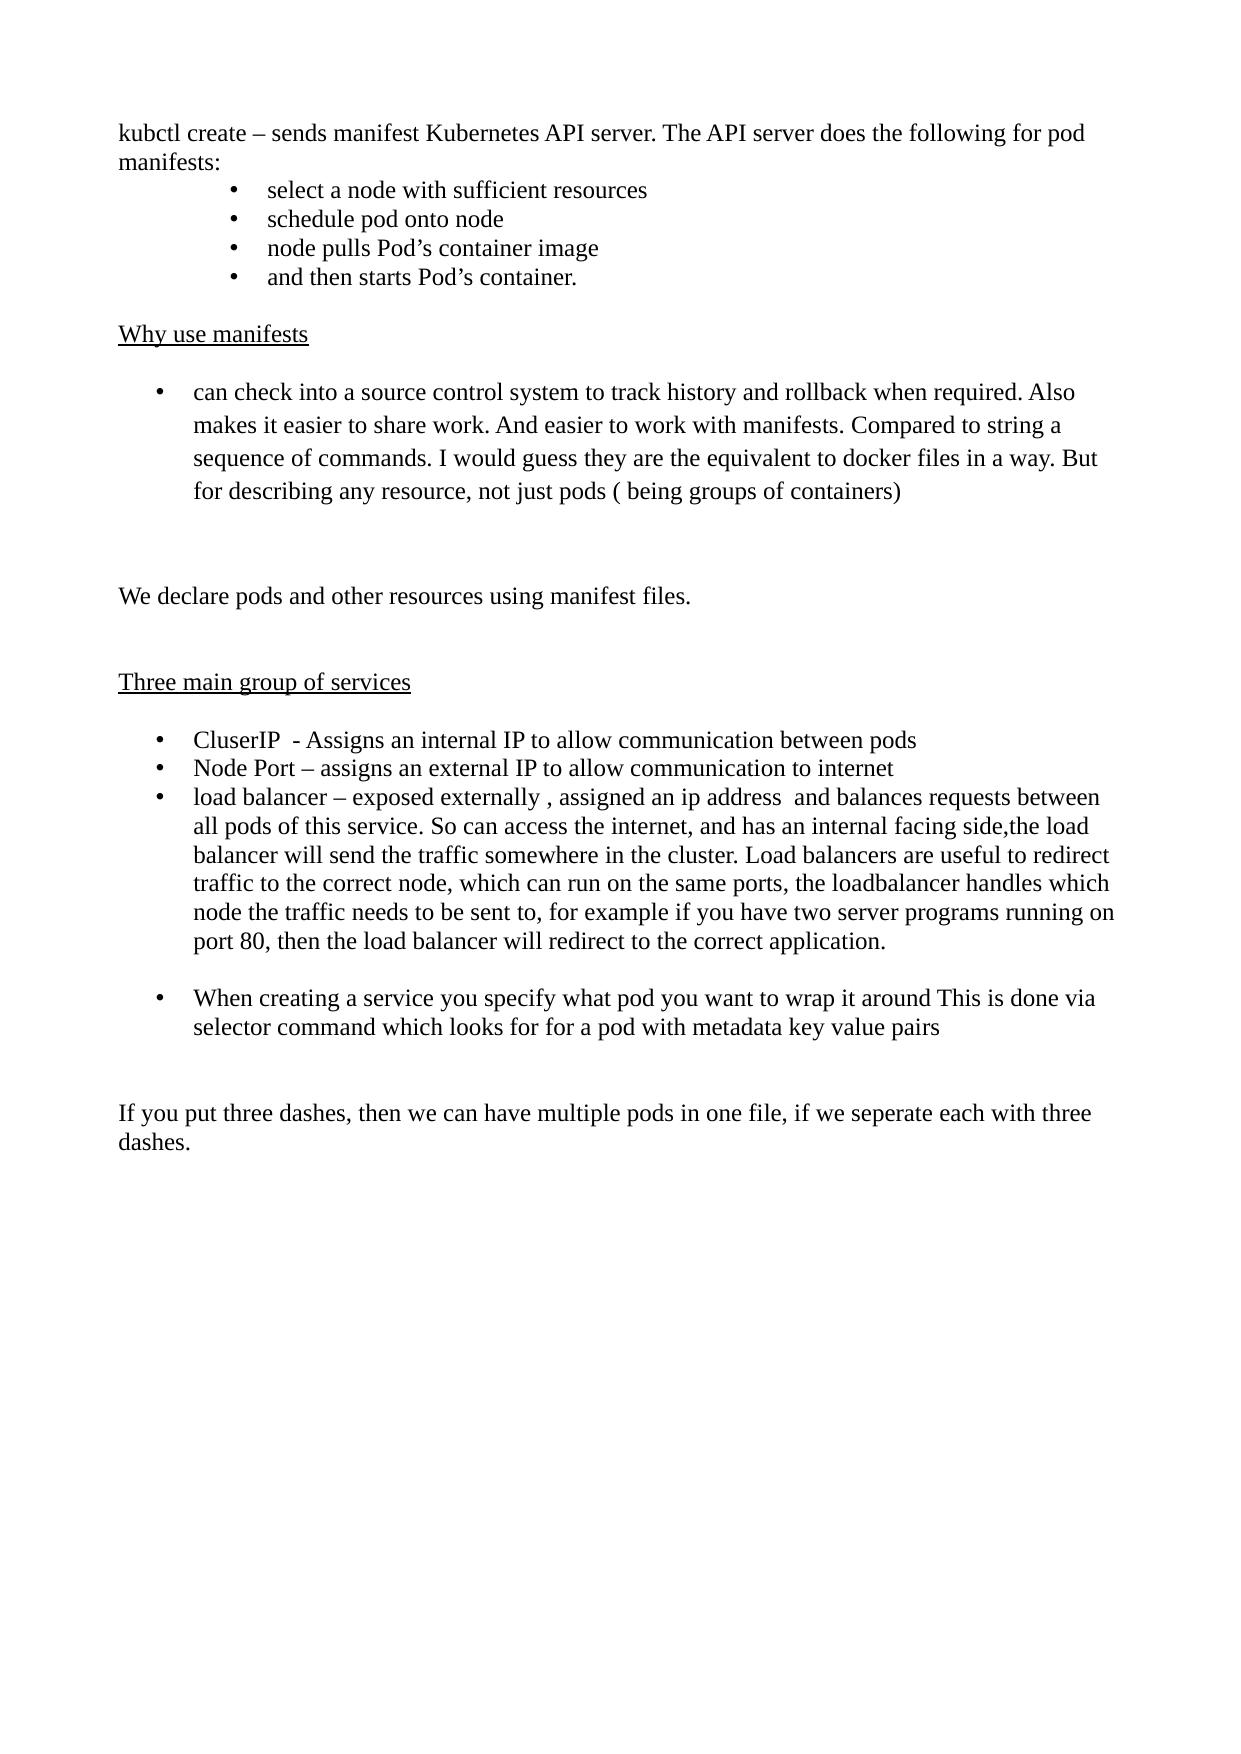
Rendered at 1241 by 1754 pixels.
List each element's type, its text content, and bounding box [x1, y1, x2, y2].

text Three main group of services [118, 667, 1122, 696]
list schedule pod onto node [229, 204, 1122, 233]
list node pulls Pod’s container image [229, 233, 1122, 262]
list select a node with sufficient resources [229, 176, 1122, 204]
text We declare pods and other resources using manifest files. [118, 581, 1122, 610]
list can check into a source control system to track history and rollback when required. Also makes it easier to share work. And easier to work with manifests. Compared to string a sequence of commands. I would guess they are the equivalent to docker files in a way. But for describing any resource, not just pods ( being groups of containers) [156, 377, 1122, 505]
list CluserIP - Assigns an internal IP to allow communication between pods [156, 725, 1122, 753]
text If you put three dashes, then we can have multiple pods in one file, if we seperate each with three dashes. [118, 1098, 1122, 1156]
list load balancer – exposed externally , assigned an ip address and balances requests between all pods of this service. So can access the internet, and has an internal facing side,the load balancer will send the traffic somewhere in the cluster. Load balancers are useful to redirect traffic to the correct node, which can run on the same ports, the loadbalancer handles which node the traffic needs to be sent to, for example if you have two server programs running on port 80, then the load balancer will redirect to the correct application. [156, 782, 1122, 955]
text Why use manifests [118, 319, 1122, 348]
list Node Port – assigns an external IP to allow communication to internet [156, 753, 1122, 782]
list When creating a service you specify what pod you want to wrap it around This is done via selector command which looks for for a pod with metadata key value pairs [156, 983, 1122, 1041]
text kubctl create – sends manifest Kubernetes API server. The API server does the following for pod manifests: [118, 118, 1122, 176]
list and then starts Pod’s container. [229, 262, 1122, 291]
